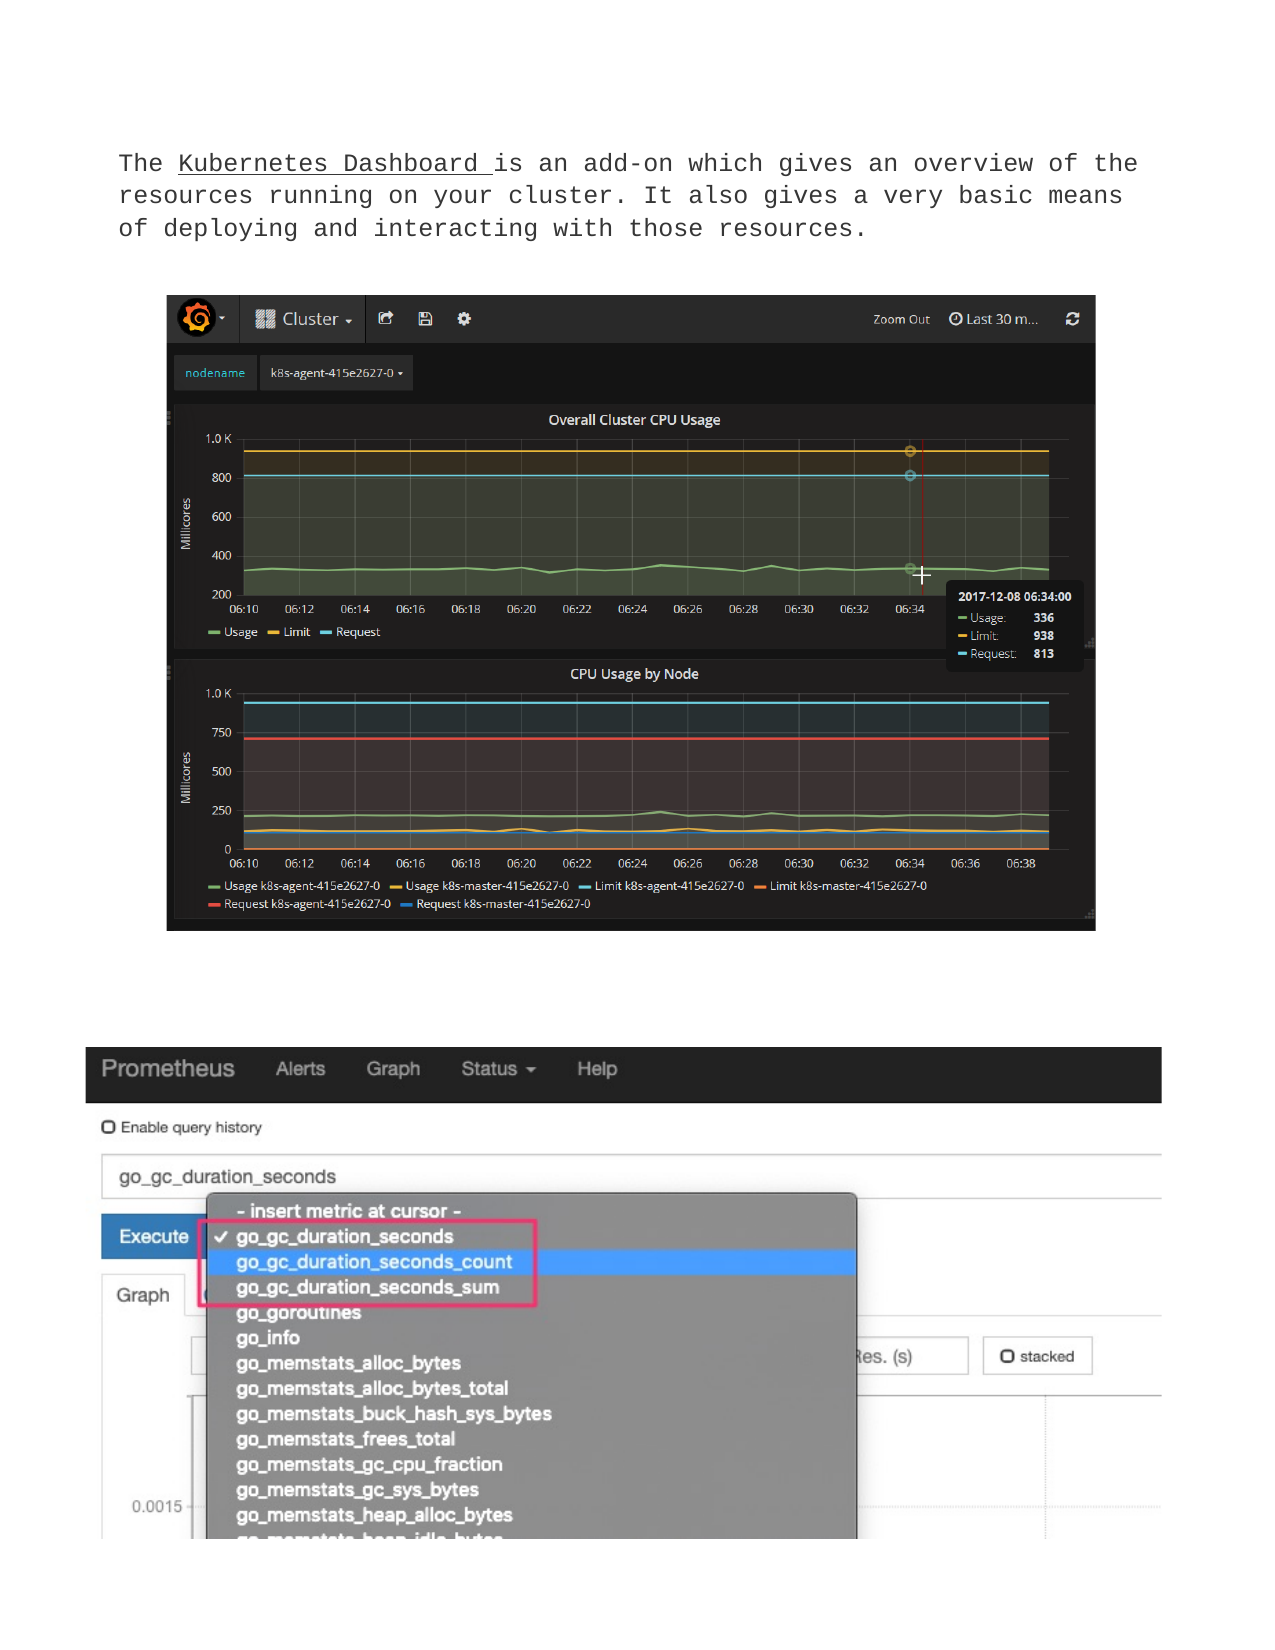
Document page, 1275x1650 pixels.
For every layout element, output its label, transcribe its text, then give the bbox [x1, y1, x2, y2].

picture [166, 295, 1096, 931]
picture [85, 1047, 1162, 1539]
list The Kubernetes Dashboard is an add-on which gives an overview of the resources running on your cluster. It also gives a very basic means of deploying and interacting with those resources. [118, 151, 1157, 244]
